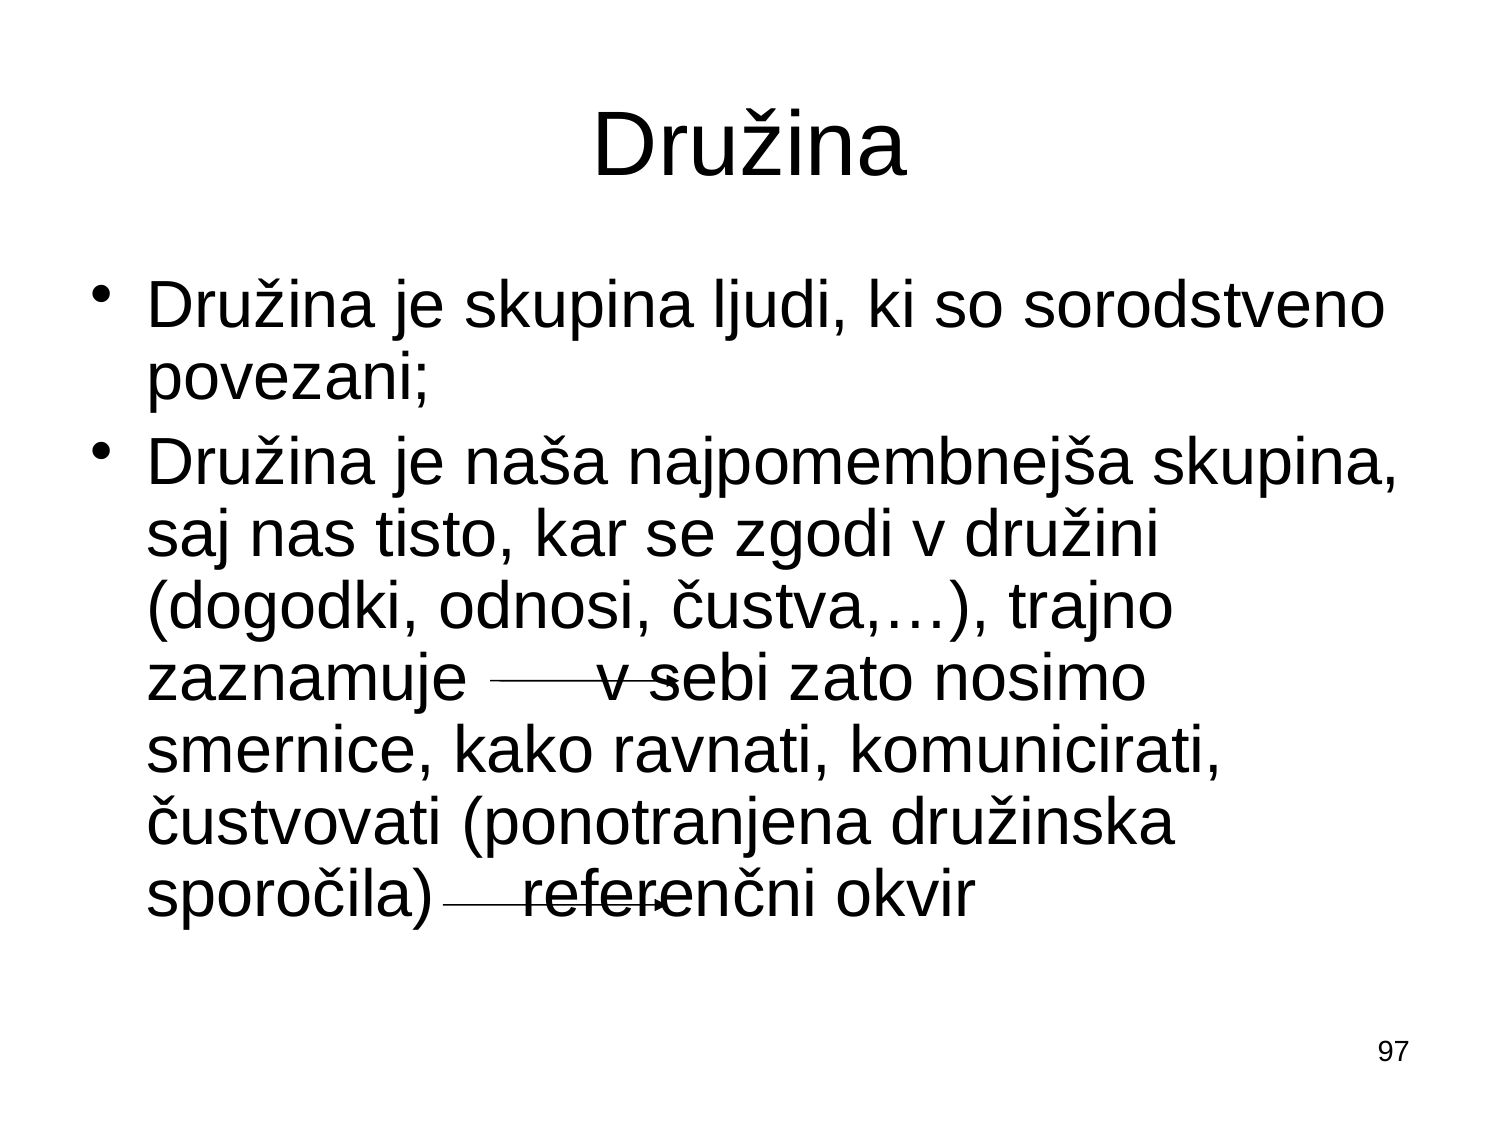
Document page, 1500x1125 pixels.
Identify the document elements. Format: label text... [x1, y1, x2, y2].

title Družina [75, 45, 1425, 233]
list Družina je skupina ljudi, ki so sorodstveno povezani; Družina je naša najpomembnejša skupina, saj nas tisto, kar se zgodi v družini (dogodki, odnosi, čustva,…), trajno zaznamuje v sebi zato nosimo smernice, kako ravnati, komunicirati, čustvovati (ponotranjena družinska sporočila) referenčni okvir [75, 262, 1425, 1005]
slide_number [1074, 1024, 1425, 1103]
